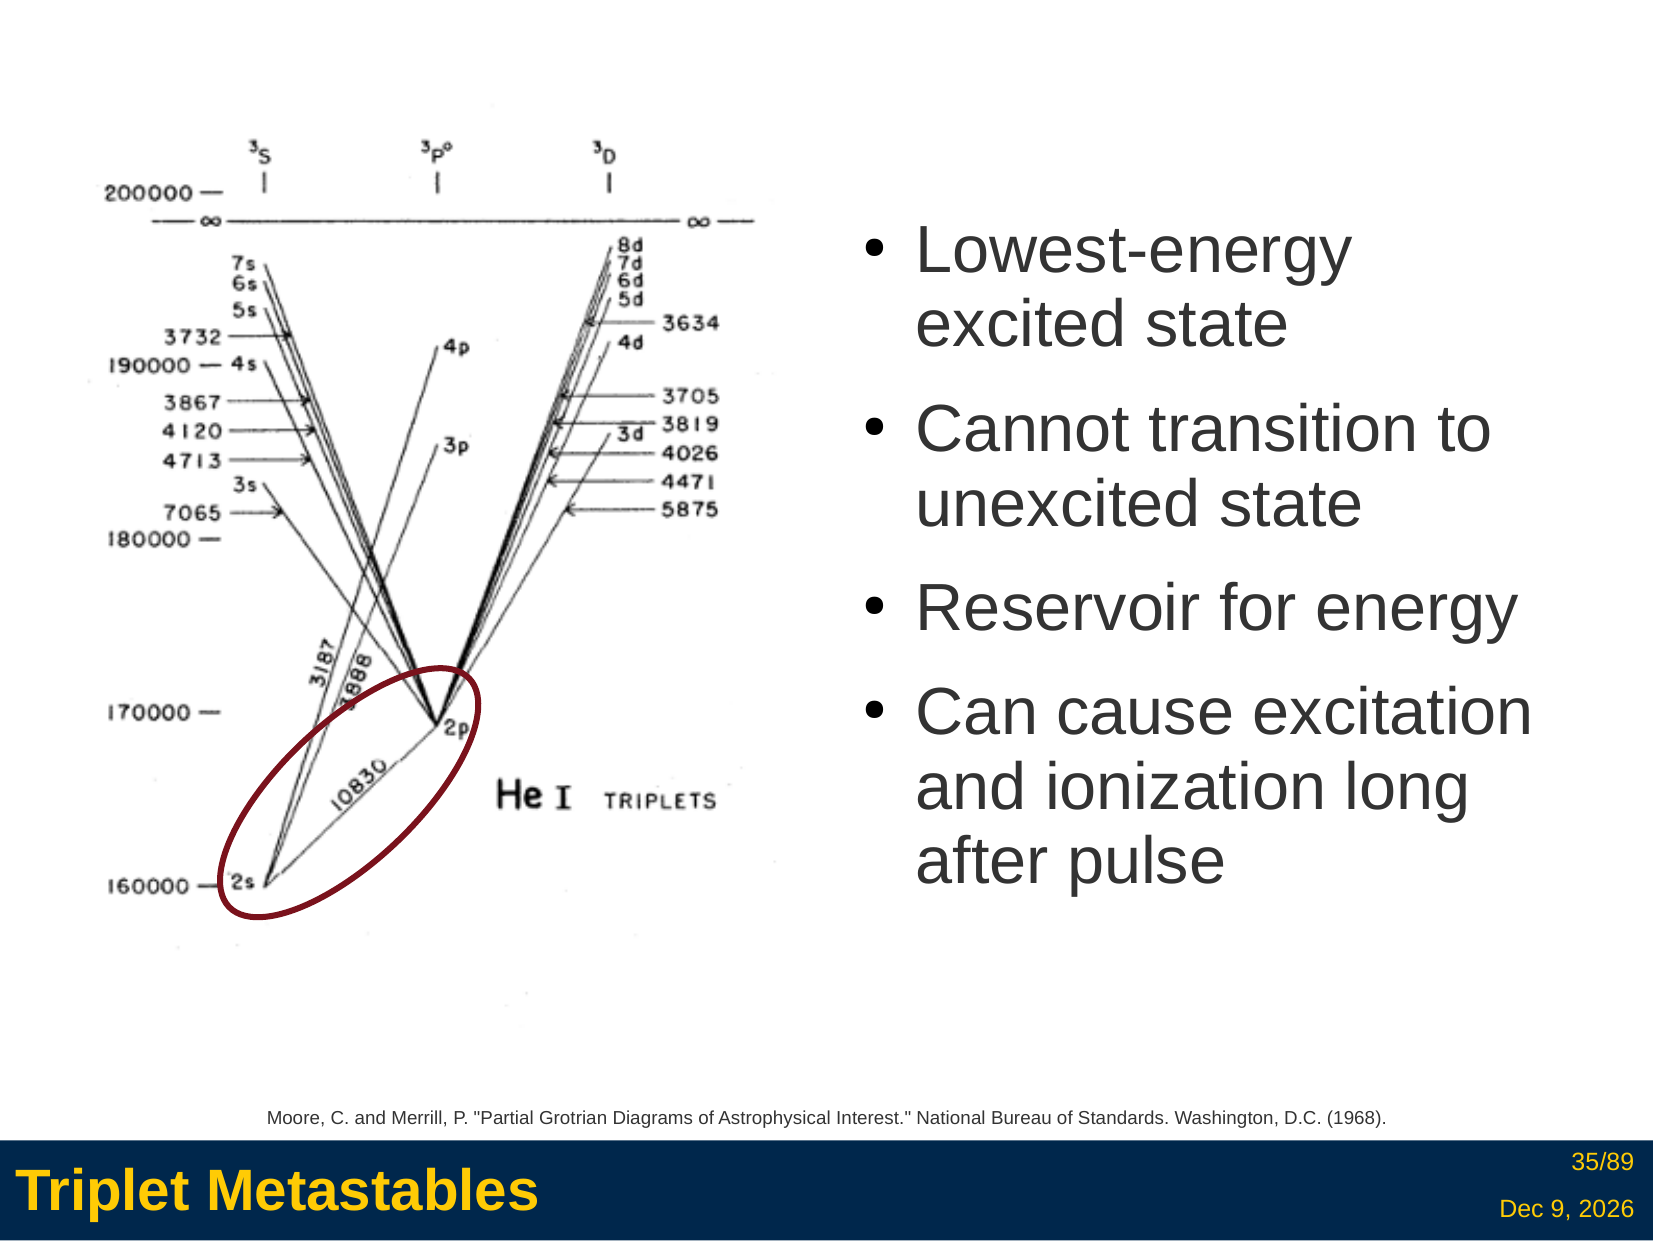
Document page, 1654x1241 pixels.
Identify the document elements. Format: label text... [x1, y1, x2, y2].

picture [80, 81, 783, 1028]
list Lowest-energy excited state Cannot transition to unexcited state Reservoir for energy Can cause excitation and ionization long after pulse [845, 75, 1572, 1036]
title Triplet Metastables [14, 1140, 1380, 1241]
